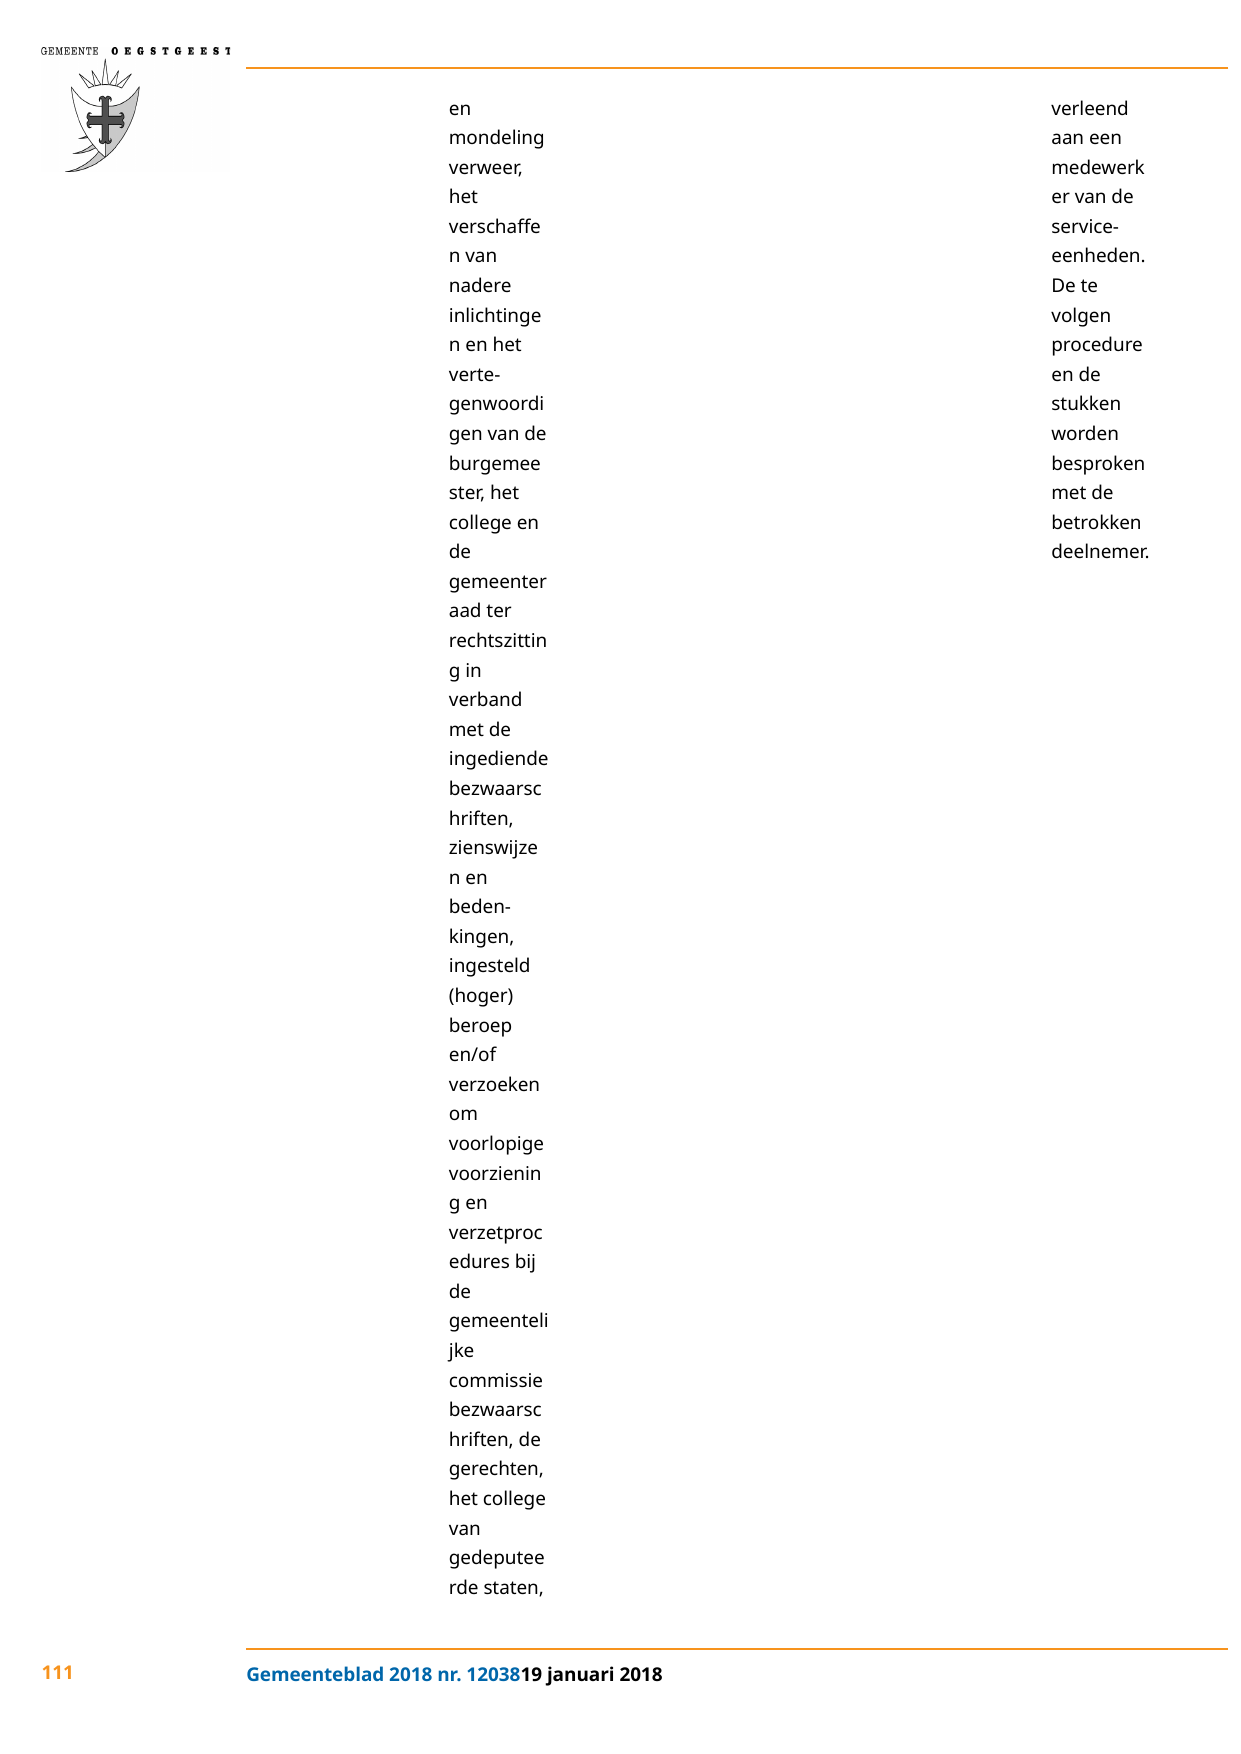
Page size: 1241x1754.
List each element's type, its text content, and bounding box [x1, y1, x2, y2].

table_cell [549, 95, 649, 1600]
picture [41, 47, 231, 172]
table_cell [248, 95, 348, 1600]
table_cell verleend aan een medewerker van de service-eenheden. De te volgen procedure en de stukken worden besproken met de betrokken deelnemer. [1051, 95, 1152, 1600]
table_cell [650, 95, 750, 1600]
table_cell [850, 95, 951, 1600]
table_cell [348, 95, 449, 1600]
table_cell en mondeling verweer, het verschaffen van nadere inlichtingen en het verte-genwoordigen van de burgemeester, het college en de gemeenteraad ter rechtszitting in verband met de ingediende bezwaarschriften, zienswijzen en beden-kingen, ingesteld (hoger) beroep en/of verzoeken om voorlopige voorziening en verzetprocedures bij de gemeentelijke commissie bezwaarschriften, de gerechten, het college van gedeputeerde staten, [449, 95, 549, 1600]
table_cell [951, 95, 1051, 1600]
table_cell [750, 95, 850, 1600]
